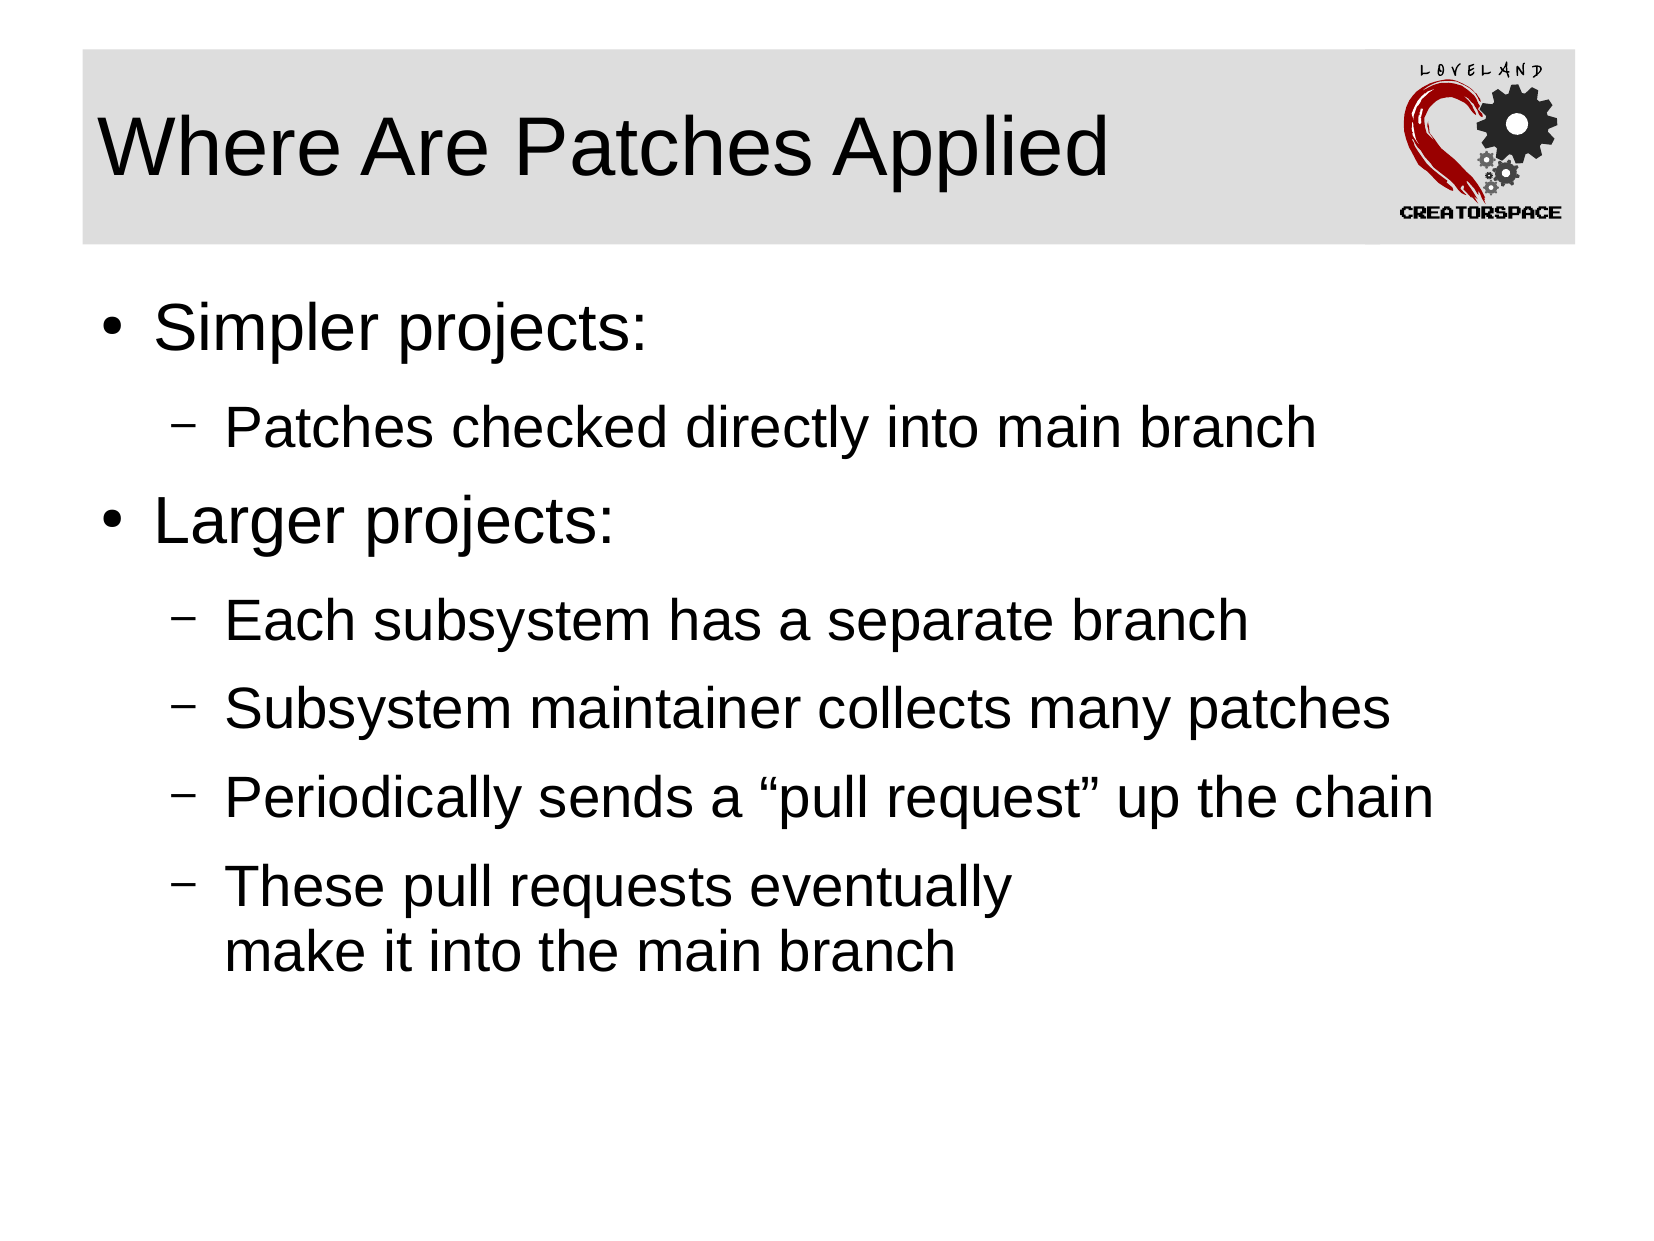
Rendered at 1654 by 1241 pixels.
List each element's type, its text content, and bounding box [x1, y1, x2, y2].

title Where Are Patches Applied [82, 49, 1381, 245]
list Simpler projects: Patches checked directly into main branch Larger projects: Each subsystem has a separate branch Subsystem maintainer collects many patches Periodically sends a “pull request” up the chain These pull requests eventually make it into the main branch [82, 290, 1571, 1010]
